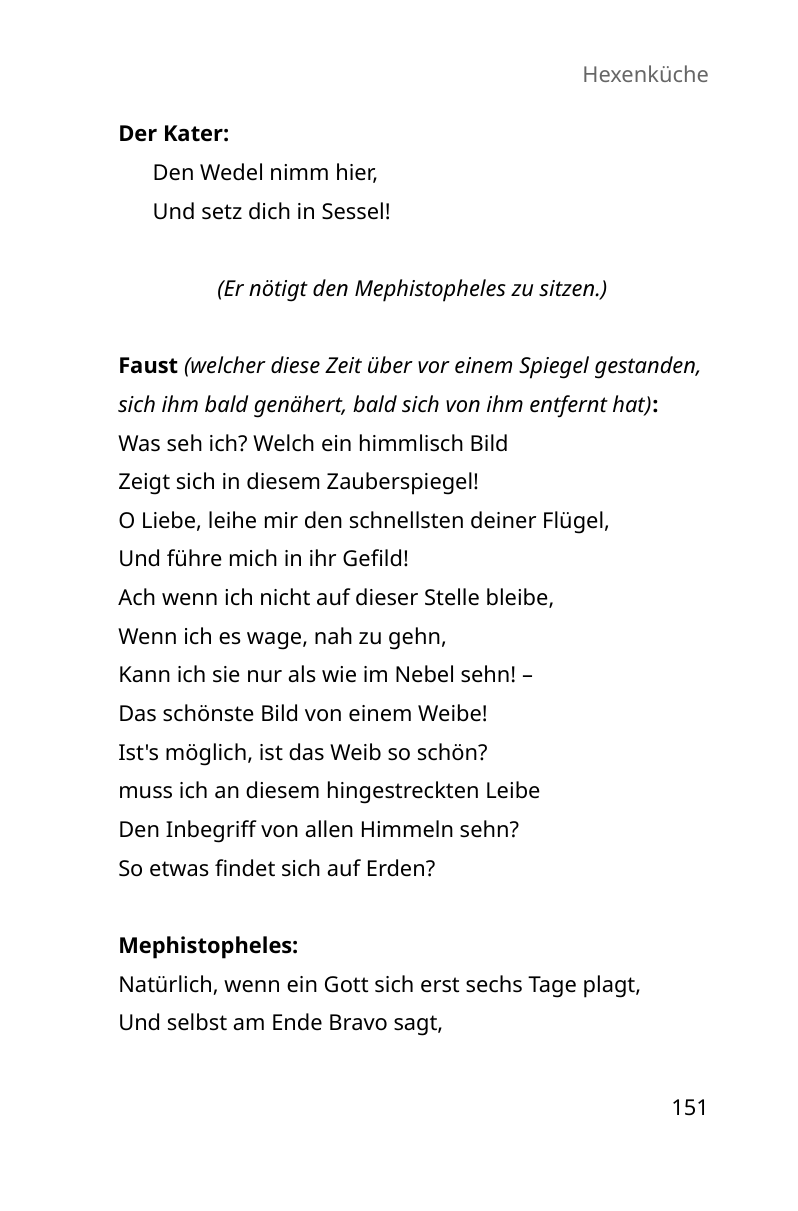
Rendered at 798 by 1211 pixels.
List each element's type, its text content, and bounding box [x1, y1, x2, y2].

text Der Kater: Den Wedel nimm hier, Und setz dich in Sessel! [118, 118, 709, 225]
text Mephistopheles: Natürlich, wenn ein Gott sich erst sechs Tage plagt, Und selbst am Ende Bravo sagt, [118, 909, 709, 1037]
text Faust (welcher diese Zeit über vor einem Spiegel gestanden, sich ihm bald genähert, bald sich von ihm entfernt hat): Was seh ich? Welch ein himmlisch Bild Zeigt sich in diesem Zauberspiegel! O Liebe, leihe mir den schnellsten deiner Flügel, Und führe mich in ihr Gefild! Ach wenn ich nicht auf dieser Stelle bleibe, Wenn ich es wage, nah zu gehn, Kann ich sie nur als wie im Nebel sehn! – Das schönste Bild von einem Weibe! Ist's möglich, ist das Weib so schön? muss ich an diesem hingestreckten Leibe Den Inbegriff von allen Himmeln sehn? So etwas findet sich auf Erden? [118, 323, 709, 882]
text (Er nötigt den Mephistopheles zu sitzen.) [118, 252, 709, 303]
